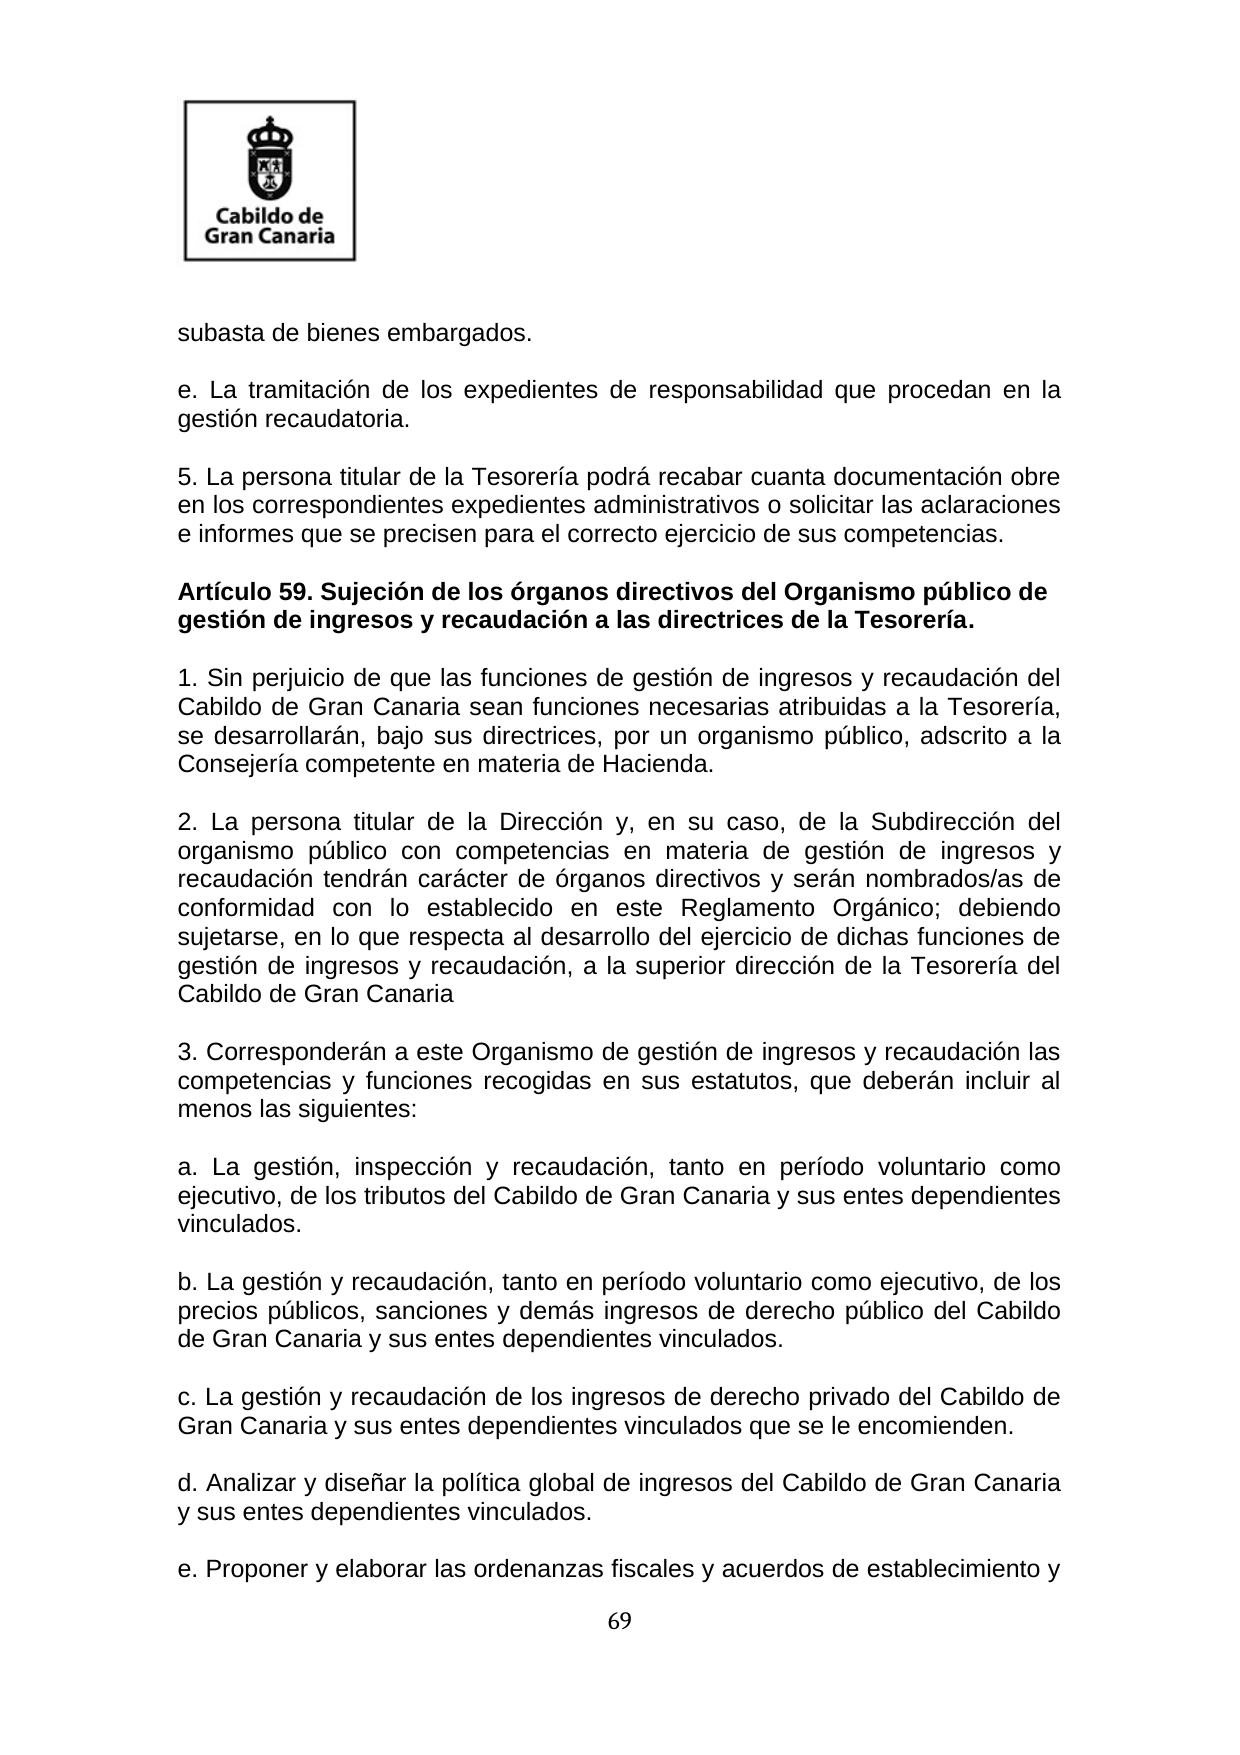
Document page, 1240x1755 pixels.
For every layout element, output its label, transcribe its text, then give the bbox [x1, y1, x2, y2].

text 1. Sin perjuicio de que las funciones de gestión de ingresos y recaudación del Cabildo de Gran Canaria sean funciones necesarias atribuidas a la Tesorería, se desarrollarán, bajo sus directrices, por un organismo público, adscrito a la Consejería competente en materia de Hacienda. [177, 663, 1062, 778]
text 2. La persona titular de la Dirección y, en su caso, de la Subdirección del organismo público con competencias en materia de gestión de ingresos y recaudación tendrán carácter de órganos directivos y serán nombrados/as de conformidad con lo establecido en este Reglamento Orgánico; debiendo sujetarse, en lo que respecta al desarrollo del ejercicio de dichas funciones de gestión de ingresos y recaudación, a la superior dirección de la Tesorería del Cabildo de Gran Canaria [177, 807, 1062, 1008]
text d. Analizar y diseñar la política global de ingresos del Cabildo de Gran Canaria y sus entes dependientes vinculados. [177, 1468, 1062, 1526]
text c. La gestión y recaudación de los ingresos de derecho privado del Cabildo de Gran Canaria y sus entes dependientes vinculados que se le encomienden. [177, 1382, 1062, 1439]
text e. La tramitación de los expedientes de responsabilidad que procedan en la gestión recaudatoria. [177, 375, 1062, 433]
text subasta de bienes embargados. [177, 318, 1062, 346]
text 3. Corresponderán a este Organismo de gestión de ingresos y recaudación las competencias y funciones recogidas en sus estatutos, que deberán incluir al menos las siguientes: [177, 1037, 1062, 1123]
text 5. La persona titular de la Tesorería podrá recabar cuanta documentación obre en los correspondientes expedientes administrativos o solicitar las aclaraciones e informes que se precisen para el correcto ejercicio de sus competencias. [177, 461, 1062, 548]
text e. Proponer y elaborar las ordenanzas fiscales y acuerdos de establecimiento y [177, 1554, 1062, 1583]
text a. La gestión, inspección y recaudación, tanto en período voluntario como ejecutivo, de los tributos del Cabildo de Gran Canaria y sus entes dependientes vinculados. [177, 1152, 1062, 1238]
text b. La gestión y recaudación, tanto en período voluntario como ejecutivo, de los precios públicos, sanciones y demás ingresos de derecho público del Cabildo de Gran Canaria y sus entes dependientes vinculados. [177, 1267, 1062, 1353]
text Artículo 59. Sujeción de los órganos directivos del Organismo público de gestión de ingresos y recaudación a las directrices de la Tesorería. [177, 577, 1062, 634]
